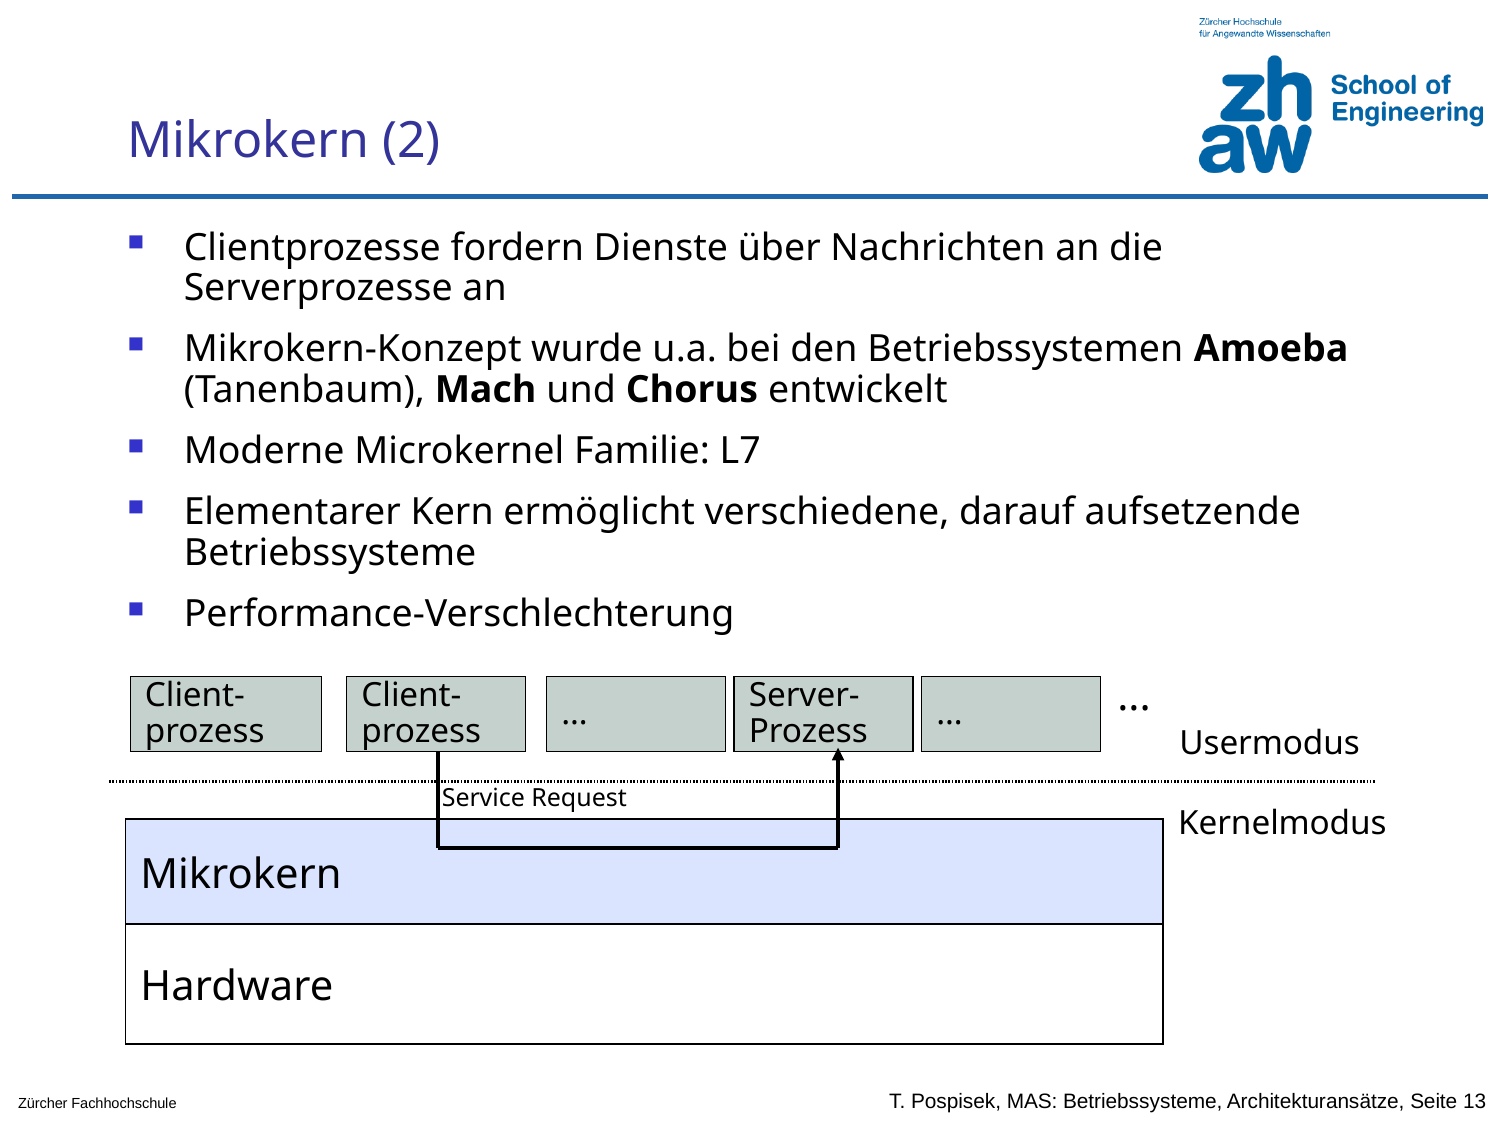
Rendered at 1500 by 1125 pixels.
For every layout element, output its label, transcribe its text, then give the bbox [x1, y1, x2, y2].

list Clientprozesse fordern Dienste über Nachrichten an die Serverprozesse an Mikrokern-Konzept wurde u.a. bei den Betriebssystemen Amoeba (Tanenbaum), Mach und Chorus entwickelt Moderne Microkernel Familie: L7 Elementarer Kern ermöglicht verschiedene, darauf aufsetzende Betriebssysteme Performance-Verschlechterung [112, 220, 1388, 383]
text_box Client- prozess [346, 676, 526, 752]
text_box Kernelmodus [1163, 794, 1402, 849]
text_box … [921, 676, 1101, 752]
text_box Usermodus [1164, 713, 1375, 769]
text_box Client- prozess [130, 676, 322, 752]
text_box … [546, 676, 726, 752]
text_box Server- Prozess [734, 676, 913, 752]
text_box Mikrokern [440, 819, 836, 846]
title Mikrokern (2) [112, 50, 1391, 175]
picture [1199, 18, 1483, 173]
text_box ... [1102, 661, 1167, 727]
text_box Mikrokern [125, 819, 1163, 923]
text_box Service Request [427, 773, 643, 819]
text_box Hardware [125, 923, 1163, 1045]
